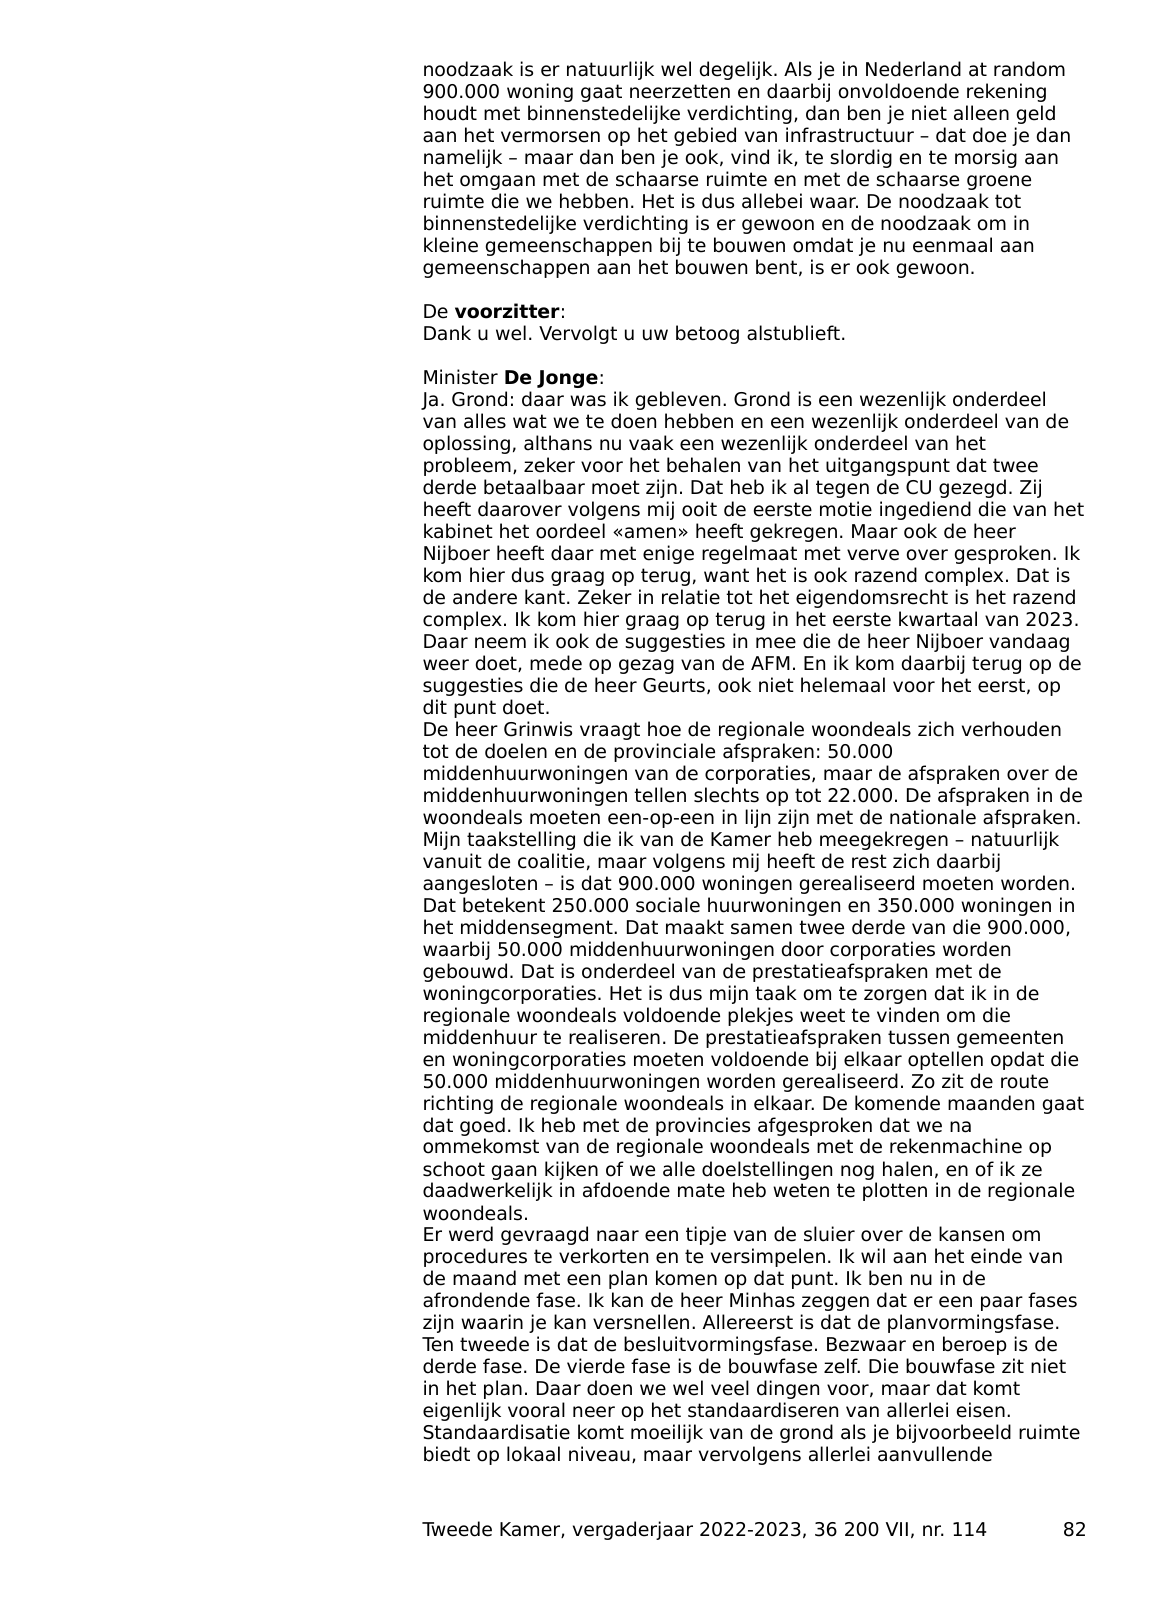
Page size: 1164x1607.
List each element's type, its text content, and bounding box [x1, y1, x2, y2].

text noodzaak is er natuurlijk wel degelijk. Als je in Nederland at random 900.000 woning gaat neerzetten en daarbij onvoldoende rekening houdt met binnenstedelijke verdichting, dan ben je niet alleen geld aan het vermorsen op het gebied van infrastructuur – dat doe je dan namelijk – maar dan ben je ook, vind ik, te slordig en te morsig aan het omgaan met de schaarse ruimte en met de schaarse groene ruimte die we hebben. Het is dus allebei waar. De noodzaak tot binnenstedelijke verdichting is er gewoon en de noodzaak om in kleine gemeenschappen bij te bouwen omdat je nu eenmaal aan gemeenschappen aan het bouwen bent, is er ook gewoon. [422, 59, 1087, 279]
text Dank u wel. Vervolgt u uw betoog alstublieft. [422, 323, 1087, 345]
text Er werd gevraagd naar een tipje van de sluier over de kansen om procedures te verkorten en te versimpelen. Ik wil aan het einde van de maand met een plan komen op dat punt. Ik ben nu in de afrondende fase. Ik kan de heer Minhas zeggen dat er een paar fases zijn waarin je kan versnellen. Allereerst is dat de planvormingsfase. Ten tweede is dat de besluitvormingsfase. Bezwaar en beroep is de derde fase. De vierde fase is de bouwfase zelf. Die bouwfase zit niet in het plan. Daar doen we wel veel dingen voor, maar dat komt eigenlijk vooral neer op het standaardiseren van allerlei eisen. Standaardisatie komt moeilijk van de grond als je bijvoorbeeld ruimte biedt op lokaal niveau, maar vervolgens allerlei aanvullende [422, 1224, 1087, 1466]
text De voorzitter: [422, 301, 1087, 323]
text De heer Grinwis vraagt hoe de regionale woondeals zich verhouden tot de doelen en de provinciale afspraken: 50.000 middenhuurwoningen van de corporaties, maar de afspraken over de middenhuurwoningen tellen slechts op tot 22.000. De afspraken in de woondeals moeten een-op-een in lijn zijn met de nationale afspraken. Mijn taakstelling die ik van de Kamer heb meegekregen – natuurlijk vanuit de coalitie, maar volgens mij heeft de rest zich daarbij aangesloten – is dat 900.000 woningen gerealiseerd moeten worden. Dat betekent 250.000 sociale huurwoningen en 350.000 woningen in het middensegment. Dat maakt samen twee derde van die 900.000, waarbij 50.000 middenhuurwoningen door corporaties worden gebouwd. Dat is onderdeel van de prestatieafspraken met de woningcorporaties. Het is dus mijn taak om te zorgen dat ik in de regionale woondeals voldoende plekjes weet te vinden om die middenhuur te realiseren. De prestatieafspraken tussen gemeenten en woningcorporaties moeten voldoende bij elkaar optellen opdat die 50.000 middenhuurwoningen worden gerealiseerd. Zo zit de route richting de regionale woondeals in elkaar. De komende maanden gaat dat goed. Ik heb met de provincies afgesproken dat we na ommekomst van de regionale woondeals met de rekenmachine op schoot gaan kijken of we alle doelstellingen nog halen, en of ik ze daadwerkelijk in afdoende mate heb weten te plotten in de regionale woondeals. [422, 719, 1087, 1224]
text Ja. Grond: daar was ik gebleven. Grond is een wezenlijk onderdeel van alles wat we te doen hebben en een wezenlijk onderdeel van de oplossing, althans nu vaak een wezenlijk onderdeel van het probleem, zeker voor het behalen van het uitgangspunt dat twee derde betaalbaar moet zijn. Dat heb ik al tegen de CU gezegd. Zij heeft daarover volgens mij ooit de eerste motie ingediend die van het kabinet het oordeel «amen» heeft gekregen. Maar ook de heer Nijboer heeft daar met enige regelmaat met verve over gesproken. Ik kom hier dus graag op terug, want het is ook razend complex. Dat is de andere kant. Zeker in relatie tot het eigendomsrecht is het razend complex. Ik kom hier graag op terug in het eerste kwartaal van 2023. Daar neem ik ook de suggesties in mee die de heer Nijboer vandaag weer doet, mede op gezag van de AFM. En ik kom daarbij terug op de suggesties die de heer Geurts, ook niet helemaal voor het eerst, op dit punt doet. [422, 389, 1087, 719]
text Minister De Jonge: [422, 367, 1087, 389]
